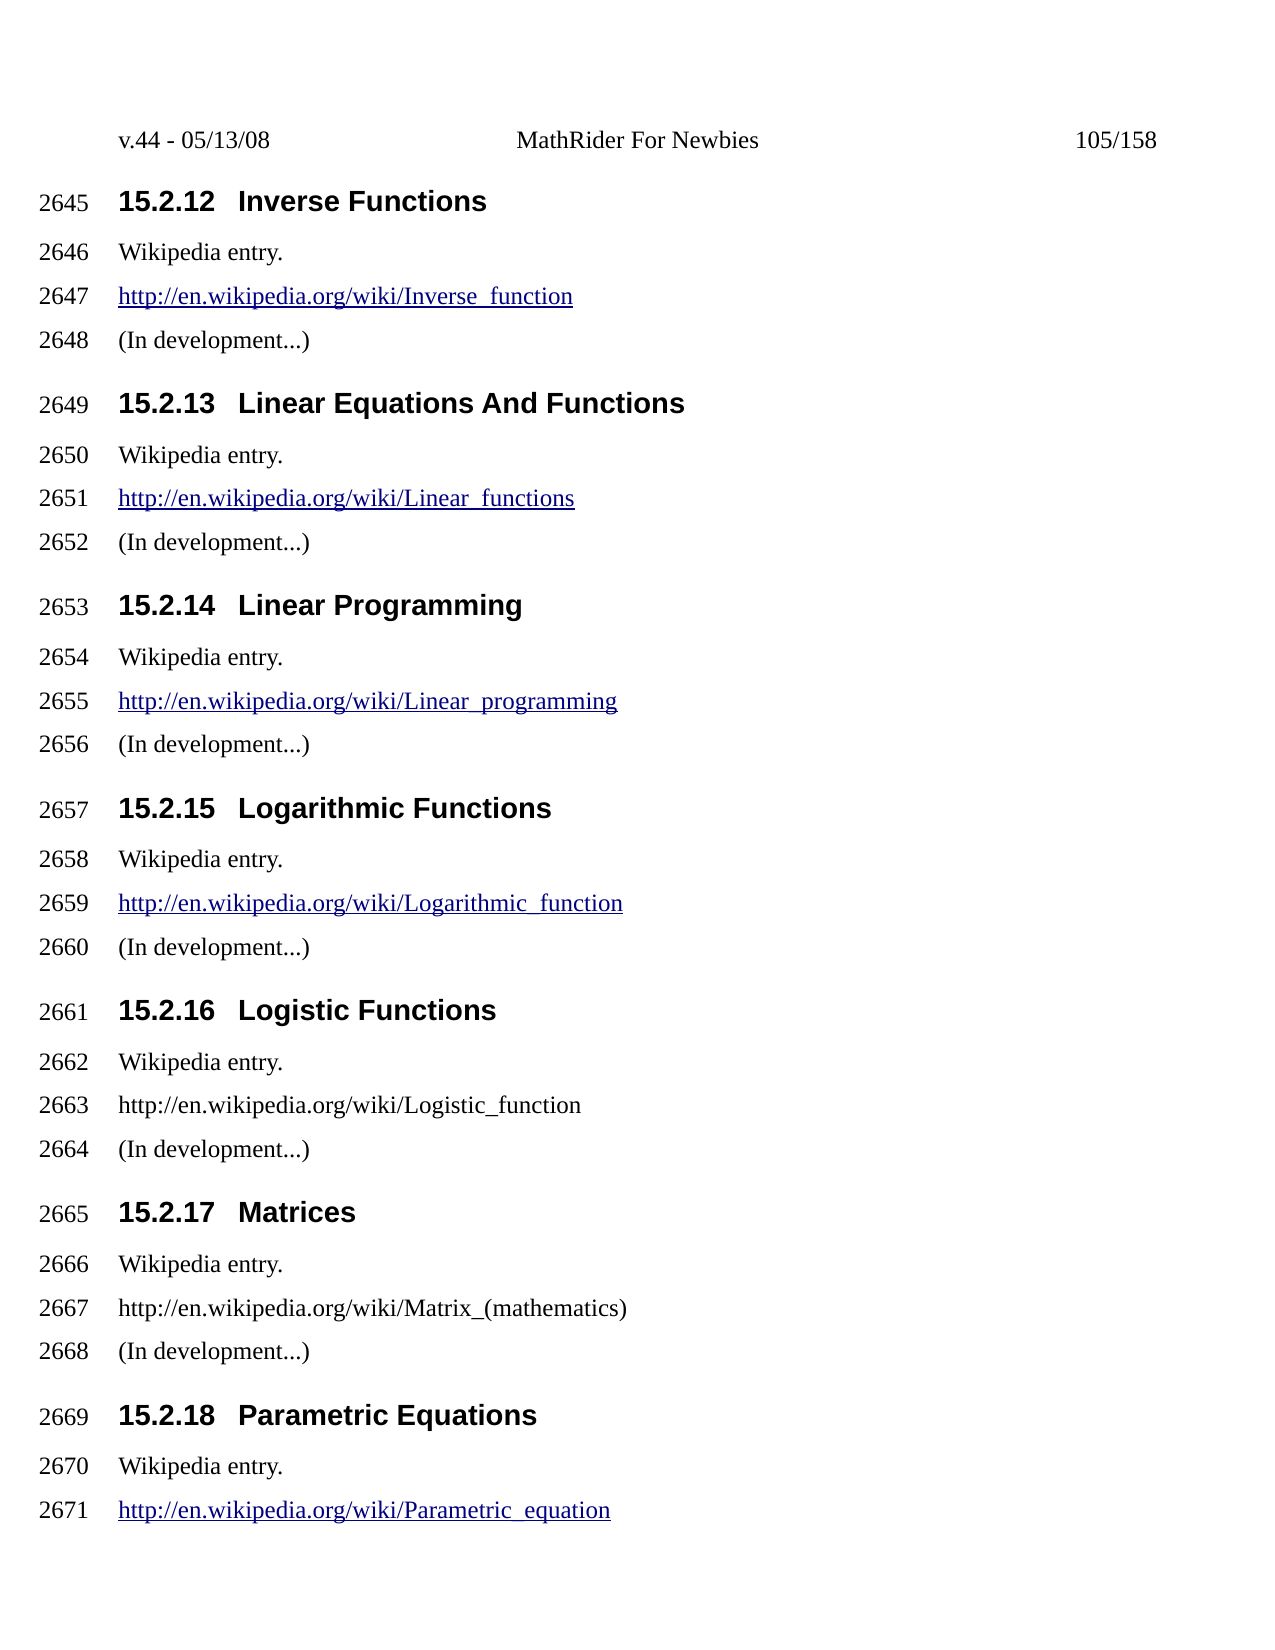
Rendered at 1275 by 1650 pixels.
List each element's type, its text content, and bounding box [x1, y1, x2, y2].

text http://en.wikipedia.org/wiki/Matrix_(mathematics) [118, 1293, 1157, 1321]
subtitle Logarithmic Functions [118, 791, 1157, 824]
text http://en.wikipedia.org/wiki/Parametric_equation [118, 1495, 1157, 1524]
text http://en.wikipedia.org/wiki/Linear_functions [118, 483, 1157, 512]
subtitle Linear Equations And Functions [118, 386, 1157, 420]
text (In development...) [118, 729, 1157, 758]
text Wikipedia entry. [118, 844, 1157, 873]
text Wikipedia entry. [118, 237, 1157, 266]
text http://en.wikipedia.org/wiki/Inverse_function [118, 281, 1157, 310]
subtitle Parametric Equations [118, 1398, 1157, 1431]
text (In development...) [118, 932, 1157, 961]
text http://en.wikipedia.org/wiki/Logarithmic_function [118, 888, 1157, 917]
text Wikipedia entry. [118, 440, 1157, 468]
text Wikipedia entry. [118, 1047, 1157, 1075]
subtitle Inverse Functions [118, 184, 1157, 217]
text http://en.wikipedia.org/wiki/Linear_programming [118, 686, 1157, 714]
text Wikipedia entry. [118, 1451, 1157, 1480]
text (In development...) [118, 325, 1157, 354]
subtitle Linear Programming [118, 588, 1157, 622]
text (In development...) [118, 1134, 1157, 1163]
subtitle Logistic Functions [118, 993, 1157, 1027]
subtitle Matrices [118, 1195, 1157, 1229]
text http://en.wikipedia.org/wiki/Logistic_function [118, 1090, 1157, 1119]
text (In development...) [118, 1336, 1157, 1365]
text Wikipedia entry. [118, 1249, 1157, 1278]
text Wikipedia entry. [118, 642, 1157, 671]
text (In development...) [118, 527, 1157, 556]
